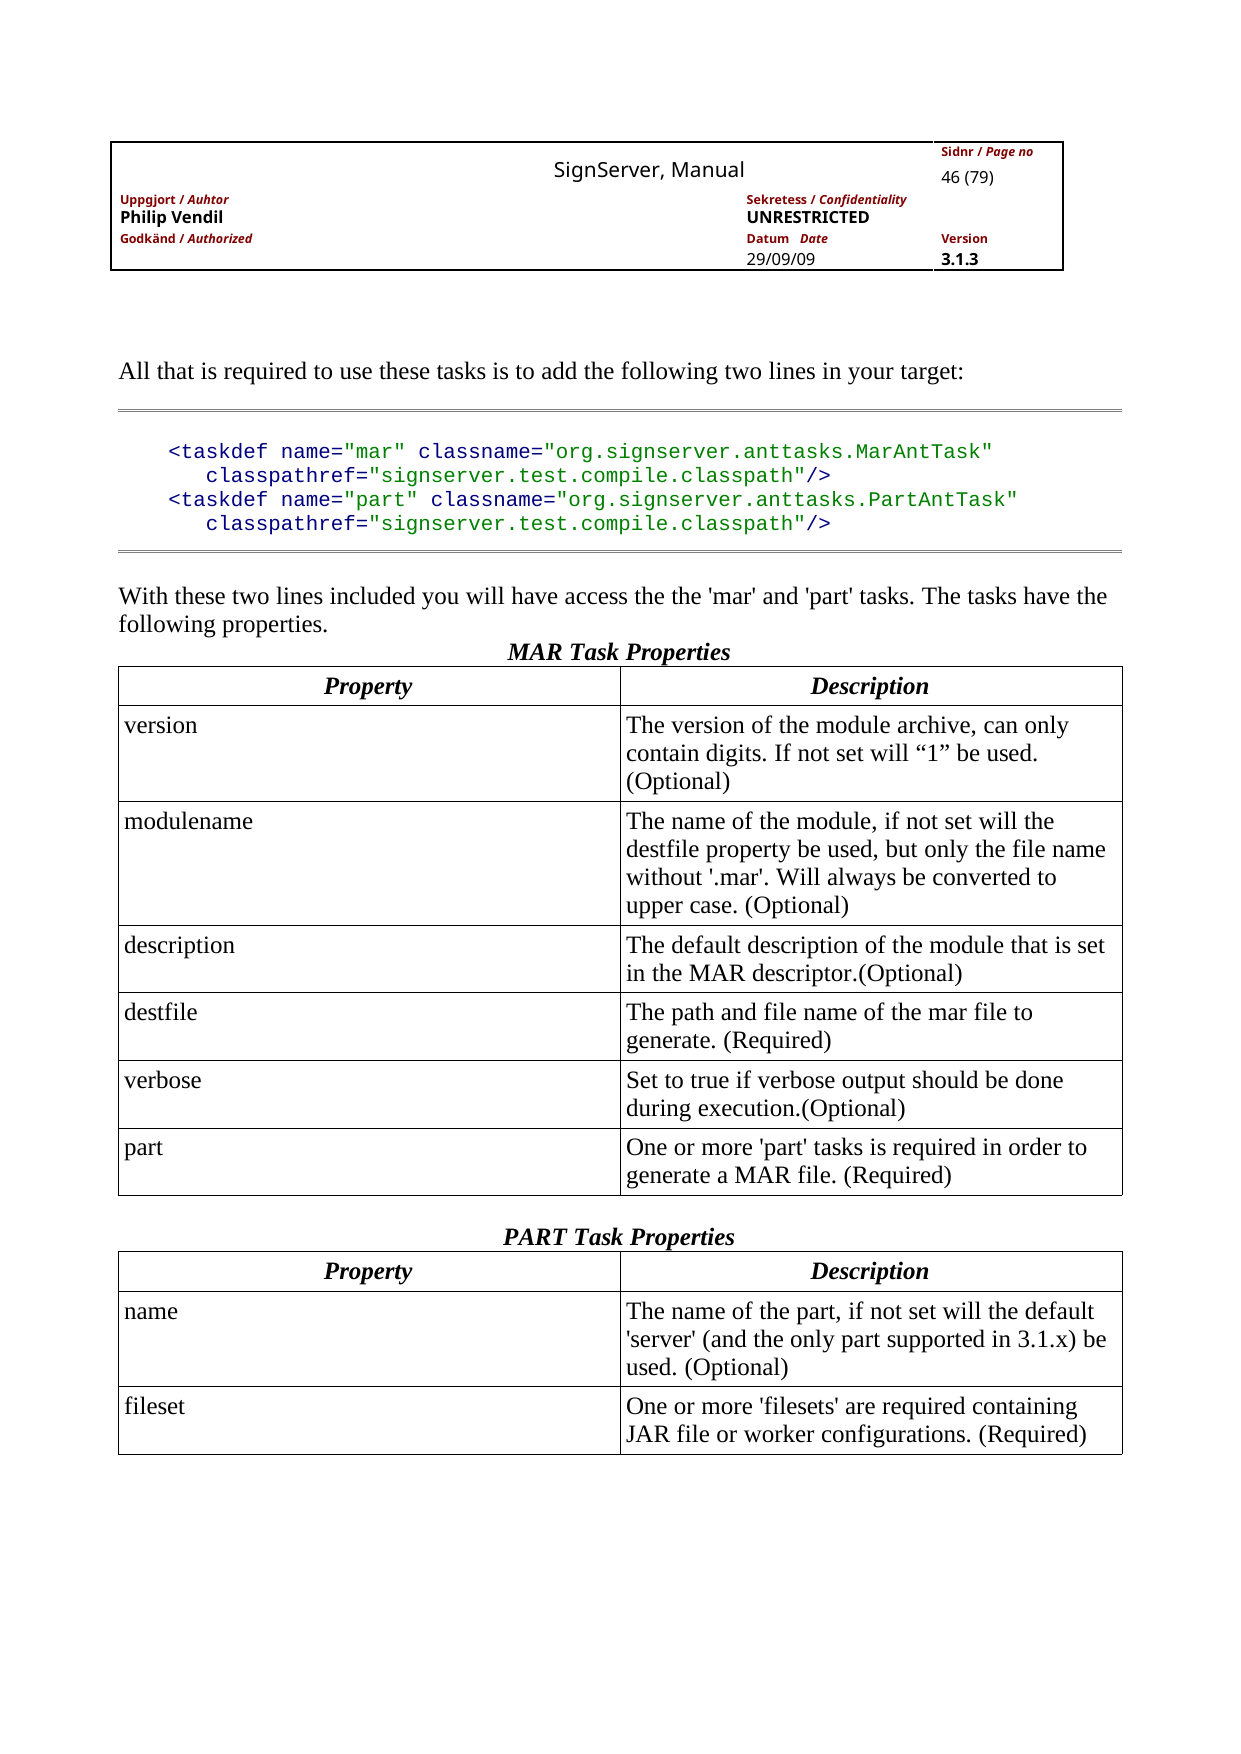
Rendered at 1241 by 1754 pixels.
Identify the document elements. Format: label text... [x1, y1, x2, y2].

table_cell version [119, 706, 620, 801]
table_cell The name of the part, if not set will the default 'server' (and the only part supported in 3.1.x) be used. (Optional) [621, 1292, 1122, 1386]
table_cell The version of the module archive, can only contain digits. If not set will “1” be used. (Optional) [621, 706, 1122, 801]
table_header Description [621, 667, 1122, 705]
table_cell verbose [119, 1061, 620, 1128]
table_cell The path and file name of the mar file to generate. (Required) [621, 993, 1122, 1060]
table_header Property [119, 667, 620, 705]
text MAR Task Properties [118, 638, 1122, 666]
text PART Task Properties [118, 1223, 1122, 1251]
table_cell destfile [119, 993, 620, 1060]
text classpathref="signserver.test.compile.classpath"/> [118, 464, 1122, 488]
table_cell One or more 'part' tasks is required in order to generate a MAR file. (Required) [621, 1129, 1122, 1195]
table_cell Set to true if verbose output should be done during execution.(Optional) [621, 1061, 1122, 1128]
text <taskdef name="part" classname="org.signserver.anttasks.PartAntTask" [118, 488, 1122, 512]
table_cell name [119, 1292, 620, 1386]
table_cell description [119, 926, 620, 992]
table_cell One or more 'filesets' are required containing JAR file or worker configurations. (Required) [621, 1387, 1122, 1454]
table_cell The name of the module, if not set will the destfile property be used, but only the file name without '.mar'. Will always be converted to upper case. (Optional) [621, 802, 1122, 925]
table_cell part [119, 1129, 620, 1195]
text classpathref="signserver.test.compile.classpath"/> [118, 512, 1122, 536]
text <taskdef name="mar" classname="org.signserver.anttasks.MarAntTask" [118, 441, 1122, 464]
table_cell fileset [119, 1387, 620, 1454]
table_cell The default description of the module that is set in the MAR descriptor.(Optional) [621, 926, 1122, 992]
table_header Description [621, 1252, 1122, 1291]
text All that is required to use these tasks is to add the following two lines in your target: [118, 357, 1122, 385]
text With these two lines included you will have access the the 'mar' and 'part' tasks. The tasks have the following properties. [118, 582, 1122, 638]
table_cell modulename [119, 802, 620, 925]
table_header Property [119, 1252, 620, 1291]
